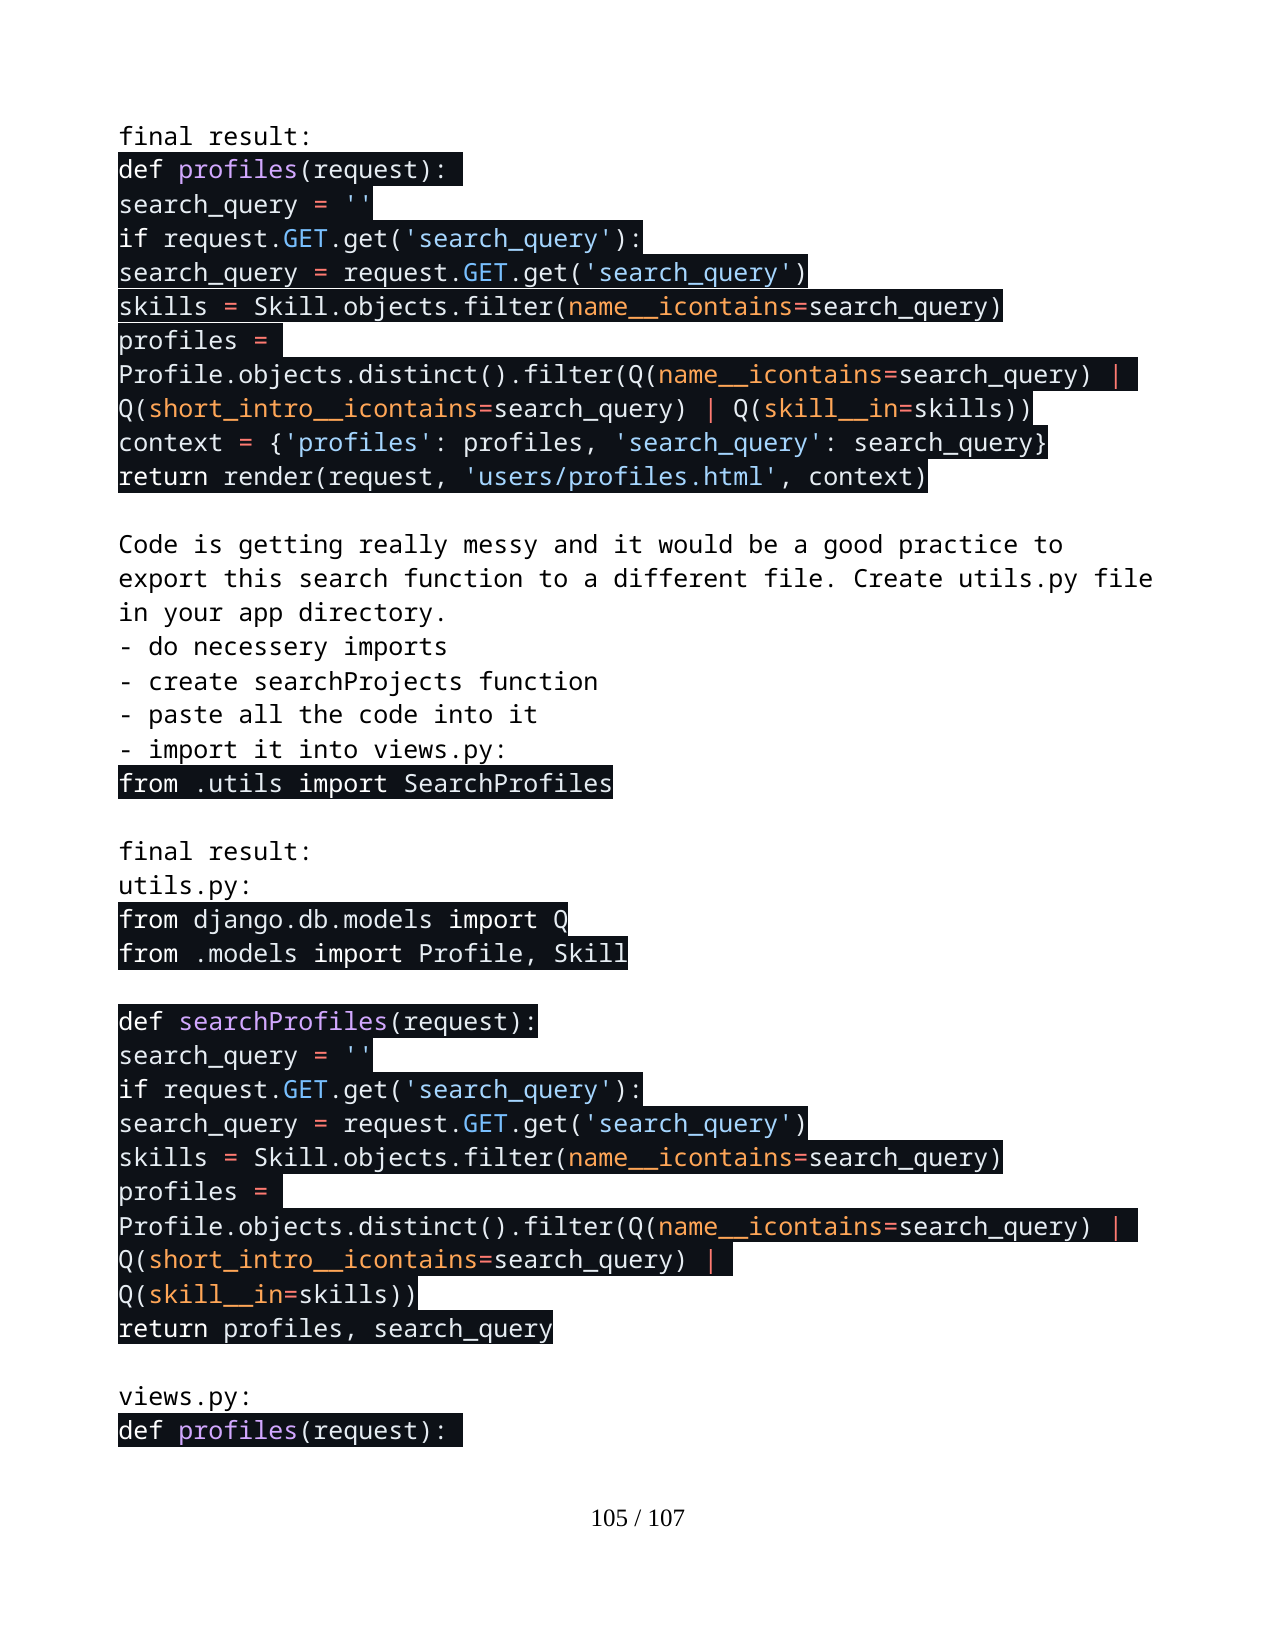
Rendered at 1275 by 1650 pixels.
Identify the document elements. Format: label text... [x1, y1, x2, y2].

text context = {'profiles': profiles, 'search_query': search_query} [118, 425, 1157, 459]
text if request.GET.get('search_query'): [118, 220, 1157, 254]
text - do necessery imports [118, 629, 1157, 663]
text views.py: [118, 1378, 1157, 1412]
text from .models import Profile, Skill [118, 936, 1157, 970]
text Code is getting really messy and it would be a good practice to export this search function to a different file. Create utils.py file in your app directory. [118, 527, 1157, 629]
text skills = Skill.objects.filter(name__icontains=search_query) [118, 1140, 1157, 1174]
text Q(skill__in=skills)) [118, 1276, 1157, 1310]
text def profiles(request): [118, 152, 1157, 186]
text profiles = Profile.objects.distinct().filter(Q(name__icontains=search_query) | Q(short_intro__icontains=search_query) | Q(skill__in=skills)) [118, 322, 1157, 425]
text return render(request, 'users/profiles.html', context) [118, 459, 1157, 493]
text skills = Skill.objects.filter(name__icontains=search_query) [118, 288, 1157, 322]
text final result: [118, 833, 1157, 867]
text search_query = '' [118, 186, 1157, 220]
text search_query = '' [118, 1038, 1157, 1072]
text - paste all the code into it [118, 697, 1157, 731]
text Q(short_intro__icontains=search_query) | [118, 1242, 1157, 1276]
text from django.db.models import Q [118, 902, 1157, 936]
text - create searchProjects function [118, 663, 1157, 697]
text search_query = request.GET.get('search_query') [118, 1106, 1157, 1140]
text search_query = request.GET.get('search_query') [118, 254, 1157, 288]
text utils.py: [118, 867, 1157, 902]
text def searchProfiles(request): [118, 1004, 1157, 1038]
text if request.GET.get('search_query'): [118, 1072, 1157, 1106]
text def profiles(request): [118, 1412, 1157, 1447]
text return profiles, search_query [118, 1310, 1157, 1344]
text profiles = Profile.objects.distinct().filter(Q(name__icontains=search_query) | [118, 1174, 1157, 1242]
text final result: [118, 118, 1157, 152]
text from .utils import SearchProfiles [118, 765, 1157, 799]
text - import it into views.py: [118, 731, 1157, 765]
